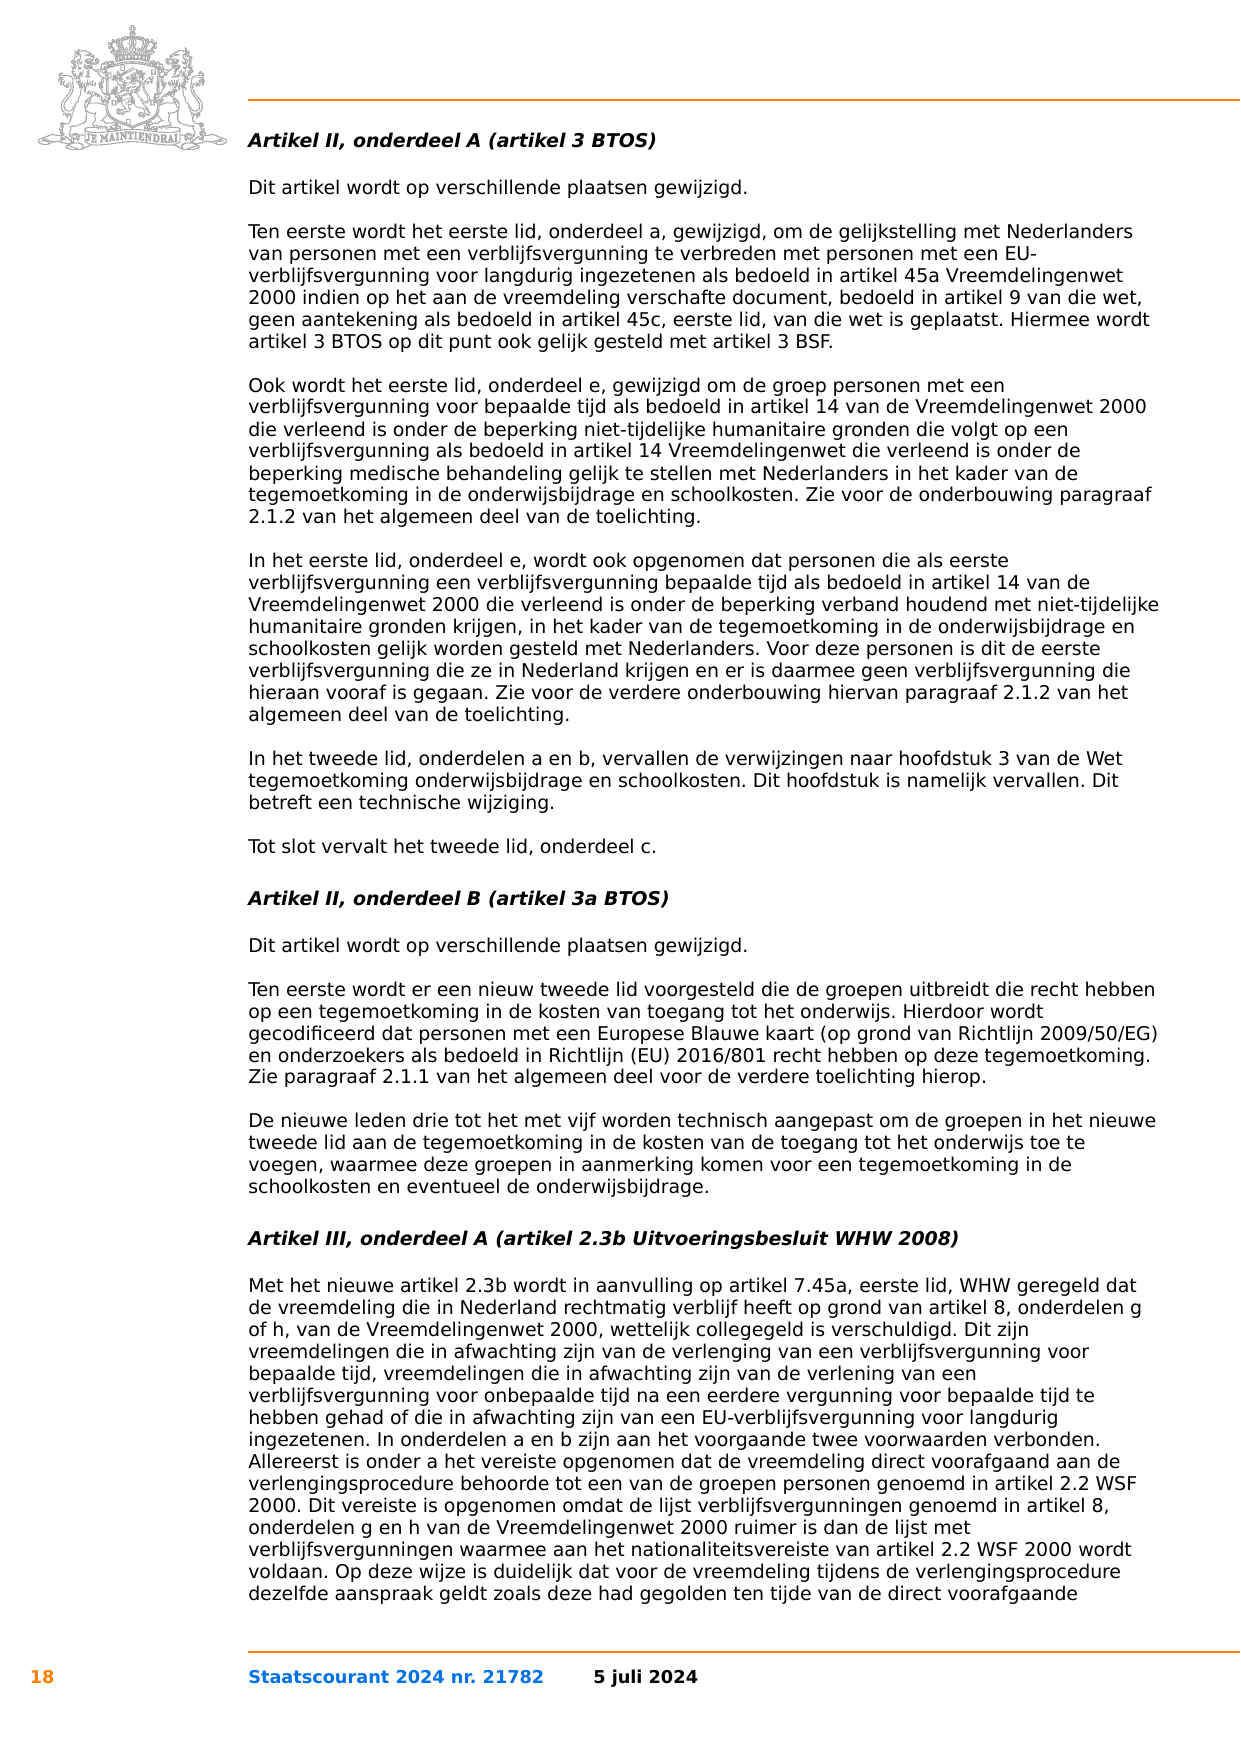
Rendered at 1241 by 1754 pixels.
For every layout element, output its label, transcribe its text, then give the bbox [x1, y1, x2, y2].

text Dit artikel wordt op verschillende plaatsen gewijzigd. [248, 177, 1163, 199]
subtitle Artikel II, onderdeel B (artikel 3a BTOS) [248, 888, 1163, 910]
text In het tweede lid, onderdelen a en b, vervallen de verwijzingen naar hoofdstuk 3 van de Wet tegemoetkoming onderwijsbijdrage en schoolkosten. Dit hoofdstuk is namelijk vervallen. Dit betreft een technische wijziging. [248, 748, 1163, 814]
text Ten eerste wordt er een nieuw tweede lid voorgesteld die de groepen uitbreidt die recht hebben op een tegemoetkoming in de kosten van toegang tot het onderwijs. Hierdoor wordt gecodificeerd dat personen met een Europese Blauwe kaart (op grond van Richtlijn 2009/50/EG) en onderzoekers als bedoeld in Richtlijn (EU) 2016/801 recht hebben op deze tegemoetkoming. Zie paragraaf 2.1.1 van het algemeen deel voor de verdere toelichting hierop. [248, 978, 1163, 1088]
text Ten eerste wordt het eerste lid, onderdeel a, gewijzigd, om de gelijkstelling met Nederlanders van personen met een verblijfsvergunning te verbreden met personen met een EU-verblijfsvergunning voor langdurig ingezetenen als bedoeld in artikel 45a Vreemdelingenwet 2000 indien op het aan de vreemdeling verschafte document, bedoeld in artikel 9 van die wet, geen aantekening als bedoeld in artikel 45c, eerste lid, van die wet is geplaatst. Hiermee wordt artikel 3 BTOS op dit punt ook gelijk gesteld met artikel 3 BSF. [248, 221, 1163, 353]
text Dit artikel wordt op verschillende plaatsen gewijzigd. [248, 935, 1163, 957]
text De nieuwe leden drie tot het met vijf worden technisch aangepast om de groepen in het nieuwe tweede lid aan de tegemoetkoming in de kosten van de toegang tot het onderwijs toe te voegen, waarmee deze groepen in aanmerking komen voor een tegemoetkoming in de schoolkosten en eventueel de onderwijsbijdrage. [248, 1110, 1163, 1198]
subtitle Artikel III, onderdeel A (artikel 2.3b Uitvoeringsbesluit WHW 2008) [248, 1228, 1163, 1250]
picture [38, 25, 227, 150]
subtitle Artikel II, onderdeel A (artikel 3 BTOS) [248, 130, 1163, 152]
text Met het nieuwe artikel 2.3b wordt in aanvulling op artikel 7.45a, eerste lid, WHW geregeld dat de vreemdeling die in Nederland rechtmatig verblijf heeft op grond van artikel 8, onderdelen g of h, van de Vreemdelingenwet 2000, wettelijk collegegeld is verschuldigd. Dit zijn vreemdelingen die in afwachting zijn van de verlenging van een verblijfsvergunning voor bepaalde tijd, vreemdelingen die in afwachting zijn van de verlening van een verblijfsvergunning voor onbepaalde tijd na een eerdere vergunning voor bepaalde tijd te hebben gehad of die in afwachting zijn van een EU-verblijfsvergunning voor langdurig ingezetenen. In onderdelen a en b zijn aan het voorgaande twee voorwaarden verbonden. Allereerst is onder a het vereiste opgenomen dat de vreemdeling direct voorafgaand aan de verlengingsprocedure behoorde tot een van de groepen personen genoemd in artikel 2.2 WSF 2000. Dit vereiste is opgenomen omdat de lijst verblijfsvergunningen genoemd in artikel 8, onderdelen g en h van de Vreemdelingenwet 2000 ruimer is dan de lijst met verblijfsvergunningen waarmee aan het nationaliteitsvereiste van artikel 2.2 WSF 2000 wordt voldaan. Op deze wijze is duidelijk dat voor de vreemdeling tijdens de verlengingsprocedure dezelfde aanspraak geldt zoals deze had gegolden ten tijde van de direct voorafgaande [248, 1275, 1163, 1605]
text Ook wordt het eerste lid, onderdeel e, gewijzigd om de groep personen met een verblijfsvergunning voor bepaalde tijd als bedoeld in artikel 14 van de Vreemdelingenwet 2000 die verleend is onder de beperking niet-tijdelijke humanitaire gronden die volgt op een verblijfsvergunning als bedoeld in artikel 14 Vreemdelingenwet die verleend is onder de beperking medische behandeling gelijk te stellen met Nederlanders in het kader van de tegemoetkoming in de onderwijsbijdrage en schoolkosten. Zie voor de onderbouwing paragraaf 2.1.2 van het algemeen deel van de toelichting. [248, 374, 1163, 528]
text In het eerste lid, onderdeel e, wordt ook opgenomen dat personen die als eerste verblijfsvergunning een verblijfsvergunning bepaalde tijd als bedoeld in artikel 14 van de Vreemdelingenwet 2000 die verleend is onder de beperking verband houdend met niet-tijdelijke humanitaire gronden krijgen, in het kader van de tegemoetkoming in de onderwijsbijdrage en schoolkosten gelijk worden gesteld met Nederlanders. Voor deze personen is dit de eerste verblijfsvergunning die ze in Nederland krijgen en er is daarmee geen verblijfsvergunning die hieraan vooraf is gegaan. Zie voor de verdere onderbouwing hiervan paragraaf 2.1.2 van het algemeen deel van de toelichting. [248, 550, 1163, 726]
text Tot slot vervalt het tweede lid, onderdeel c. [248, 836, 1163, 858]
